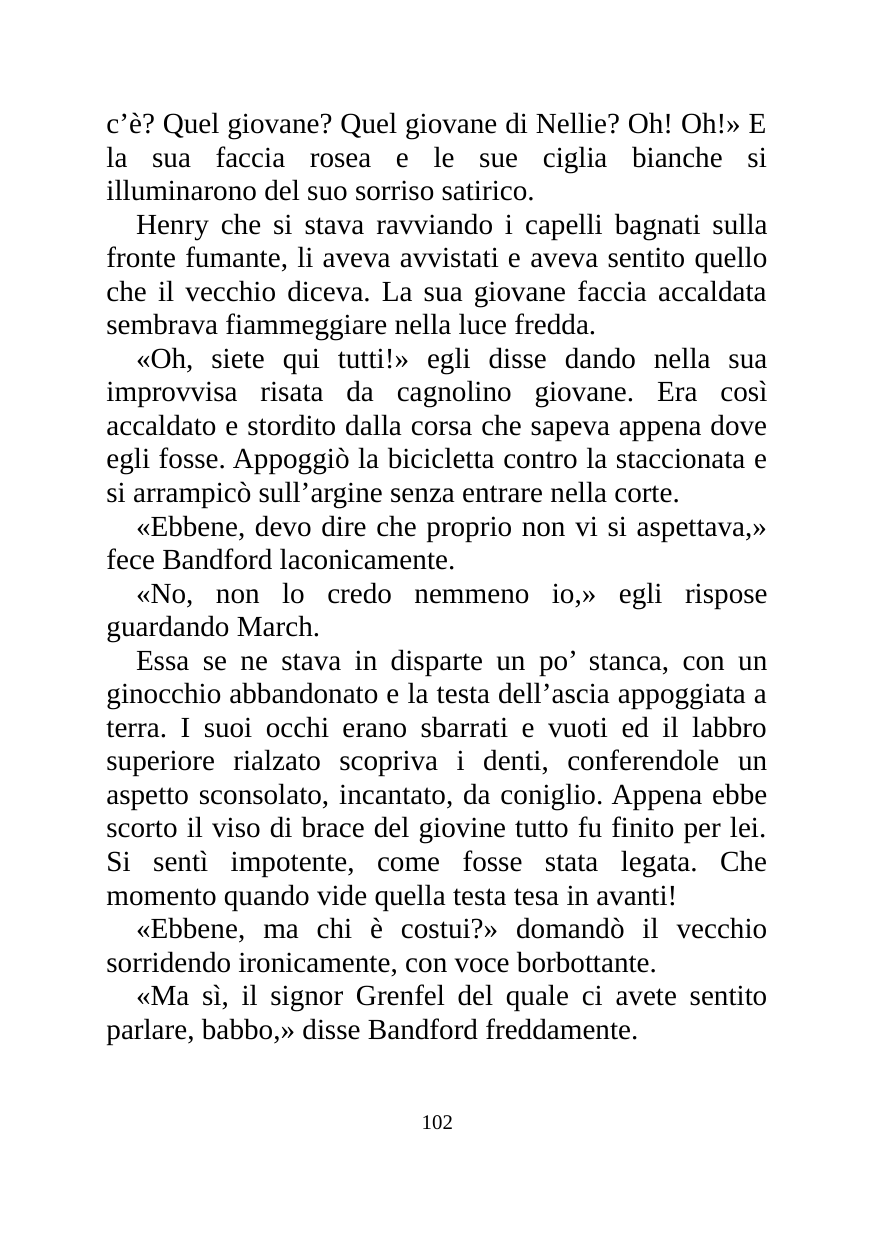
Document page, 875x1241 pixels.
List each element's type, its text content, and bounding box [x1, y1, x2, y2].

text «Ma sì, il signor Grenfel del quale ci avete sentito parlare, babbo,» disse Bandford freddamente. [106, 978, 768, 1045]
text Essa se ne stava in disparte un po’ stanca, con un ginocchio abbandonato e la testa dell’ascia appoggiata a terra. I suoi occhi erano sbarrati e vuoti ed il labbro superiore rialzato scopriva i denti, conferendole un aspetto sconsolato, incantato, da coniglio. Appena ebbe scorto il viso di brace del giovine tutto fu finito per lei. Si sentì impotente, come fosse stata legata. Che momento quando vide quella testa tesa in avanti! [106, 643, 768, 911]
text Henry che si stava ravviando i capelli bagnati sulla fronte fumante, li aveva avvistati e aveva sentito quello che il vecchio diceva. La sua giovane faccia accaldata sembrava fiammeggiare nella luce fredda. [106, 207, 768, 341]
text «Oh, siete qui tutti!» egli disse dando nella sua improvvisa risata da cagnolino giovane. Era così accaldato e stordito dalla corsa che sapeva appena dove egli fosse. Appoggiò la bicicletta contro la staccionata e si arrampicò sull’argine senza entrare nella corte. [106, 341, 768, 509]
text «No, non lo credo nemmeno io,» egli rispose guardando March. [106, 576, 768, 643]
text «Ebbene, devo dire che proprio non vi si aspettava,» fece Bandford laconicamente. [106, 509, 768, 576]
text c’è? Quel giovane? Quel giovane di Nellie? Oh! Oh!» E la sua faccia rosea e le sue ciglia bianche si illuminarono del suo sorriso satirico. [106, 106, 768, 207]
text «Ebbene, ma chi è costui?» domandò il vecchio sorridendo ironicamente, con voce borbottante. [106, 911, 768, 978]
